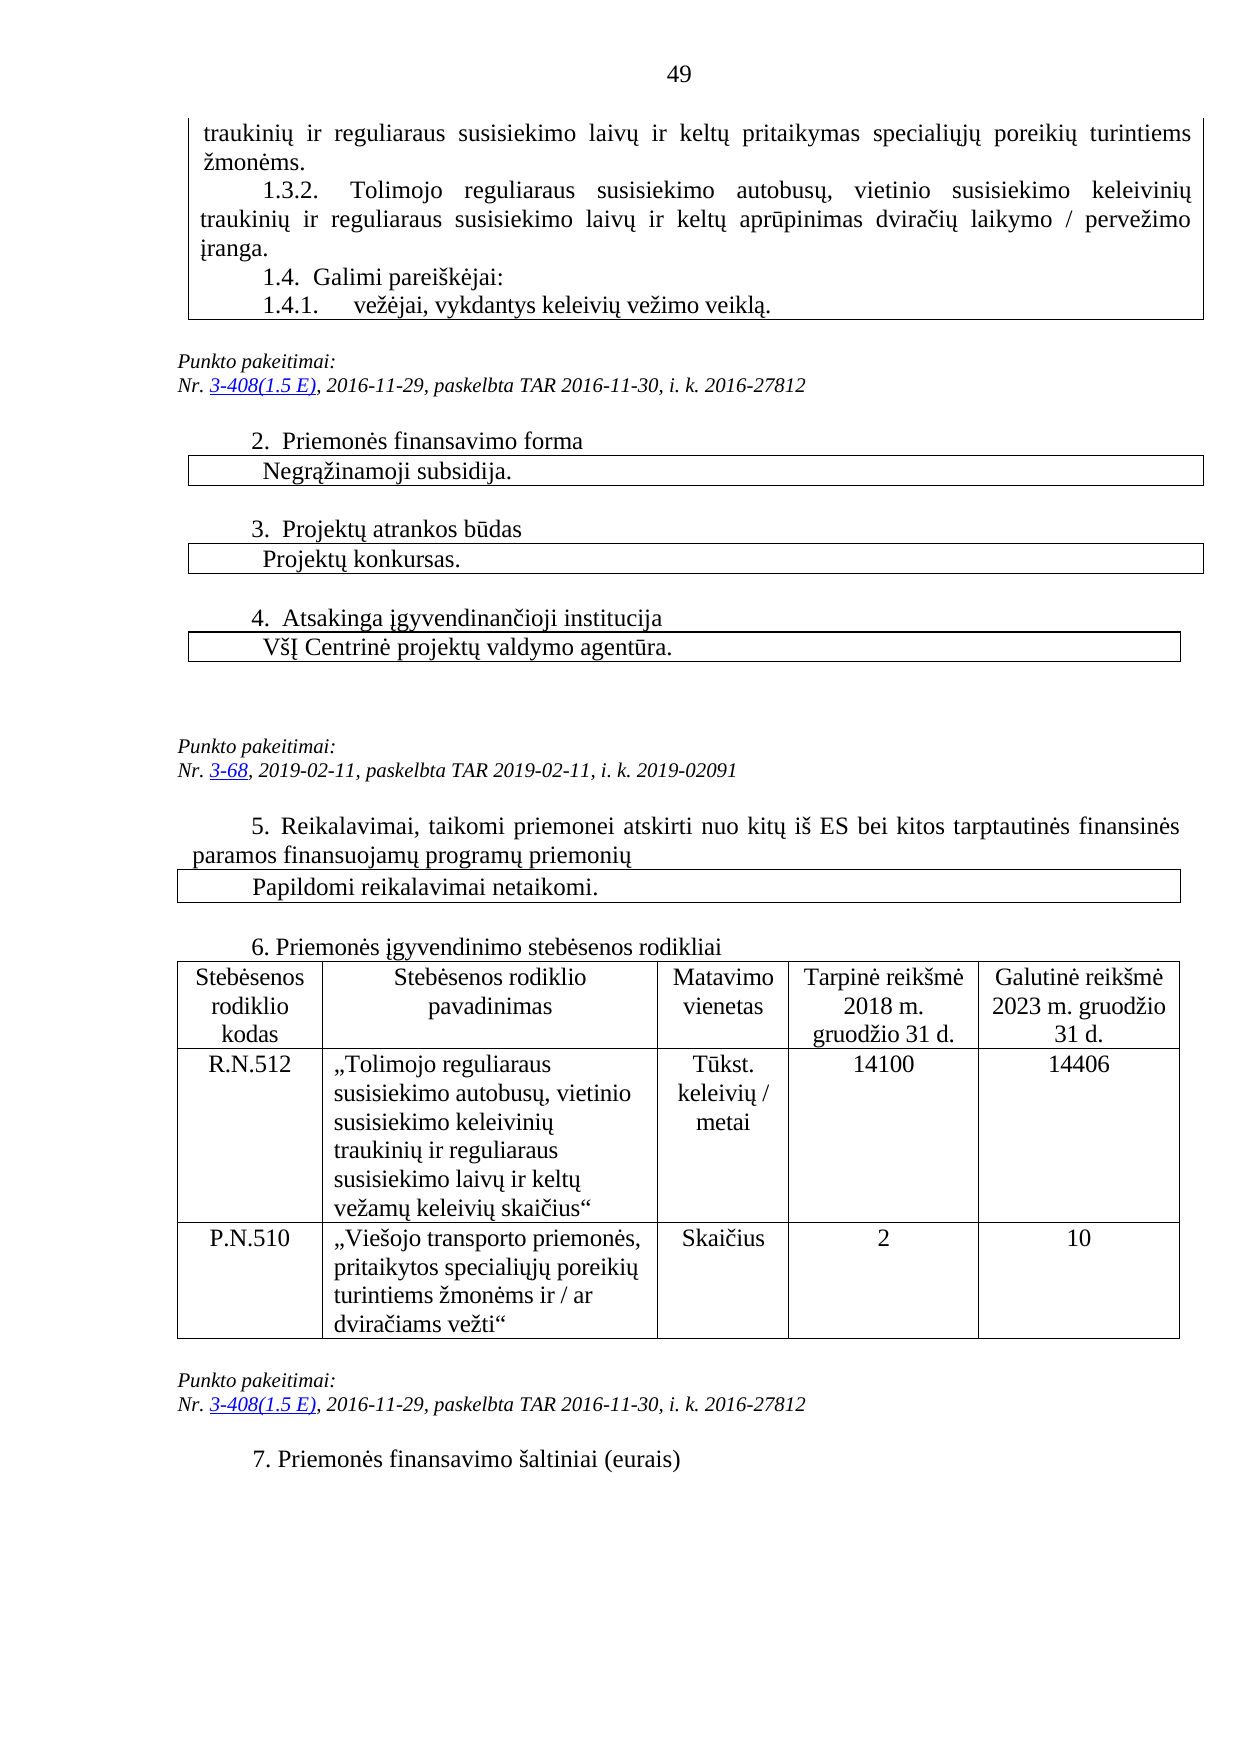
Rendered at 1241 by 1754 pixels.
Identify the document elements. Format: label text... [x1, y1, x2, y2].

text 4. Atsakinga įgyvendinančioji institucija [251, 603, 1181, 631]
table_header VšĮ Centrinė projektų valdymo agentūra. [189, 633, 1180, 661]
table_header Projektų konkursas. [189, 544, 1203, 573]
text 5. Reikalavimai, taikomi priemonei atskirti nuo kitų iš ES bei kitos tarptautinės finansinės paramos finansuojamų programų priemonių [192, 811, 1181, 868]
table_header Tarpinė reikšmė 2018 m. gruodžio 31 d. [789, 962, 978, 1048]
table_header Matavimo vienetas [658, 962, 788, 1048]
table_header Stebėsenos rodiklio pavadinimas [323, 962, 657, 1048]
table_cell Tūkst. keleivių / metai [658, 1049, 788, 1222]
table_header Negrąžinamoji subsidija. [189, 456, 1203, 484]
table_cell 2 [789, 1223, 978, 1338]
text Punkto pakeitimai: [177, 734, 1181, 758]
table_cell R.N.512 [178, 1049, 322, 1222]
table_cell 1.4. Galimi pareiškėjai: 1.4.1. vežėjai, vykdantys keleivių vežimo veiklą. [189, 262, 1203, 319]
text Nr. 3-408(1.5 E), 2016-11-29, paskelbta TAR 2016-11-30, i. k. 2016-27812 [177, 373, 1181, 397]
text 6. Priemonės įgyvendinimo stebėsenos rodikliai [251, 932, 1181, 961]
table_header Galutinė reikšmė 2023 m. gruodžio 31 d. [979, 962, 1179, 1048]
text 2. Priemonės finansavimo forma [251, 426, 1181, 455]
table_cell „Viešojo transporto priemonės, pritaikytos specialiųjų poreikių turintiems žmonėms ir / ar dviračiams vežti“ [323, 1223, 657, 1338]
text Punkto pakeitimai: [177, 349, 1181, 373]
table_cell 10 [979, 1223, 1179, 1338]
text Papildomi reikalavimai netaikomi. [178, 870, 1180, 902]
table_cell 14100 [789, 1049, 978, 1222]
text 3. Projektų atrankos būdas [251, 514, 1181, 543]
text Nr. 3-408(1.5 E), 2016-11-29, paskelbta TAR 2016-11-30, i. k. 2016-27812 [177, 1392, 1181, 1416]
text 7. Priemonės finansavimo šaltiniai (eurais) [252, 1444, 1181, 1473]
text Nr. 3-68, 2019-02-11, paskelbta TAR 2019-02-11, i. k. 2019-02091 [177, 758, 1181, 782]
text Punkto pakeitimai: [177, 1368, 1181, 1392]
table_cell P.N.510 [178, 1223, 322, 1338]
table_cell traukinių ir reguliaraus susisiekimo laivų ir keltų pritaikymas specialiųjų poreikių turintiems žmonėms. 1.3.2. Tolimojo reguliaraus susisiekimo autobusų, vietinio susisiekimo keleivinių traukinių ir reguliaraus susisiekimo laivų ir keltų aprūpinimas dviračių laikymo / pervežimo įranga. [189, 118, 1203, 262]
table_cell Skaičius [658, 1223, 788, 1338]
table_cell „Tolimojo reguliaraus susisiekimo autobusų, vietinio susisiekimo keleivinių traukinių ir reguliaraus susisiekimo laivų ir keltų vežamų keleivių skaičius“ [323, 1049, 657, 1222]
table_header Stebėsenos rodiklio kodas [178, 962, 322, 1048]
table_cell 14406 [979, 1049, 1179, 1222]
